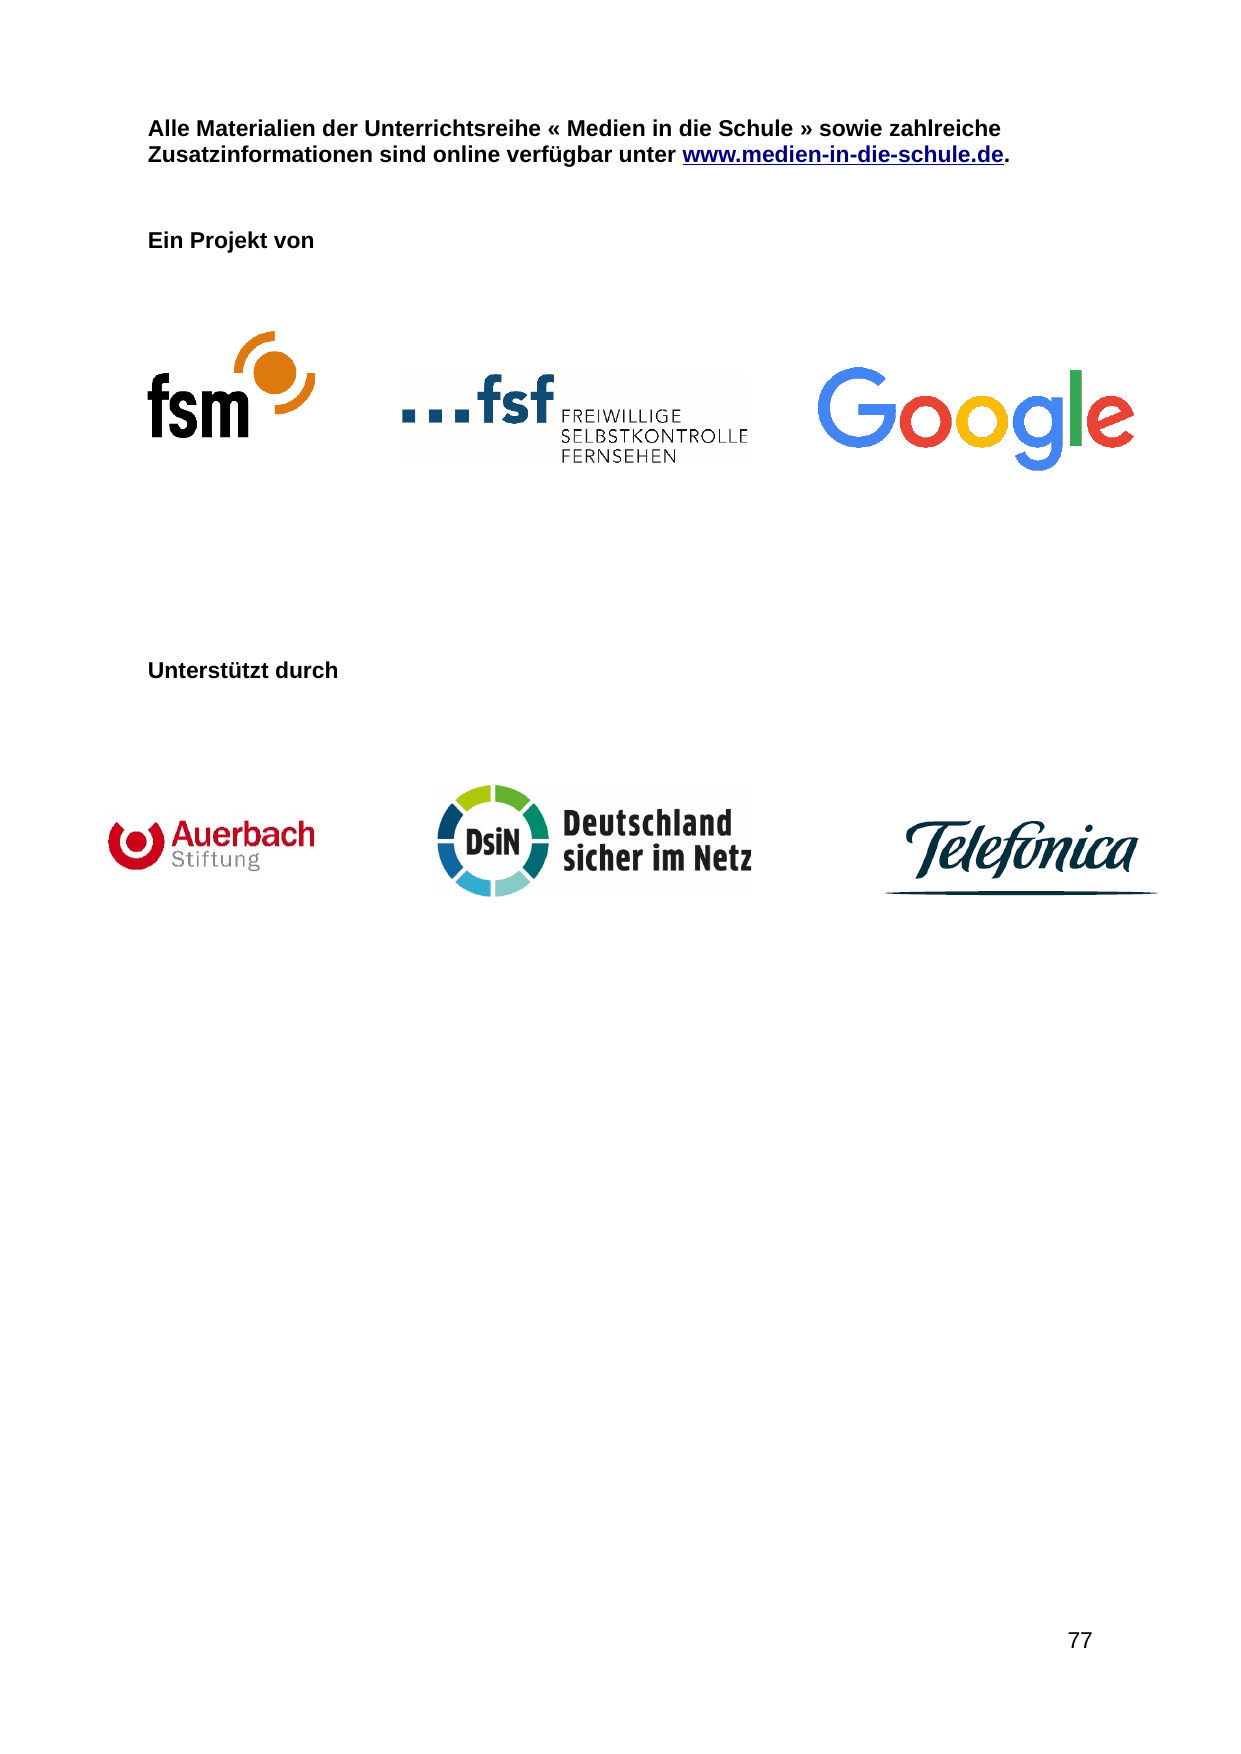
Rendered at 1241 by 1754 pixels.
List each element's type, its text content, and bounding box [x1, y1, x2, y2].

text Alle Materialien der Unterrichtsreihe « Medien in die Schule » sowie zahlreiche Zusatzinformationen sind online verfügbar unter www.medien-in-die-schule.de. [148, 114, 1093, 167]
text Unterstützt durch [148, 657, 1093, 683]
text Ein Projekt von [148, 227, 1093, 253]
